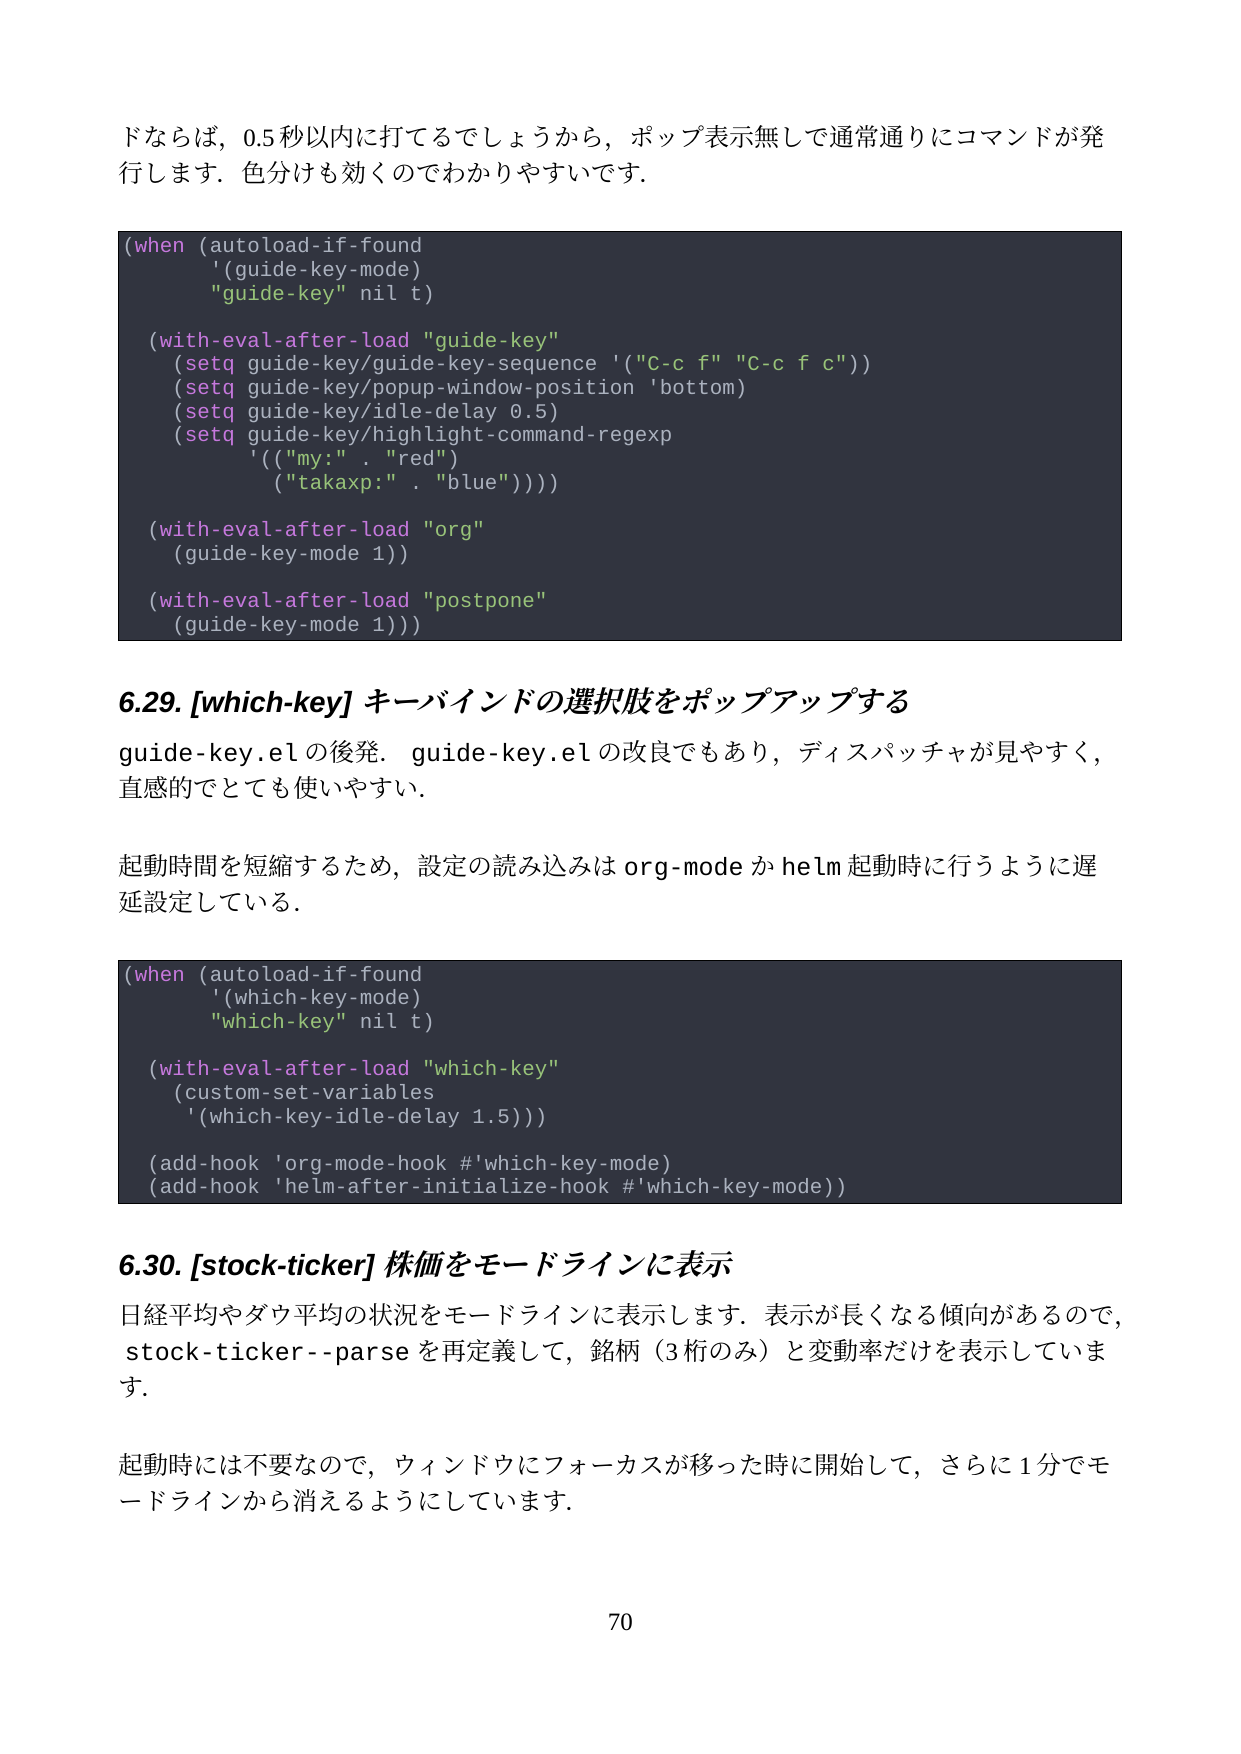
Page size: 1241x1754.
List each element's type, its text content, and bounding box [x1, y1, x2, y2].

text "guide-key" nil t) [119, 278, 1121, 302]
text (with-eval-after-load "org" [119, 515, 1121, 539]
text (add-hook 'org-mode-hook #'which-key-mode) [119, 1149, 1121, 1173]
text guide-key.el の後発． guide-key.el の改良でもあり，ディスパッチャが見やすく，直感的でとても使いやすい． [118, 733, 1122, 834]
text 起動時には不要なので，ウィンドウにフォーカスが移った時に開始して，さらに1分でモードラインから消えるようにしています． [118, 1445, 1122, 1546]
text (guide-key-mode 1)) [119, 539, 1121, 562]
text (custom-set-variables [119, 1078, 1121, 1102]
text ドならば，0.5秒以内に打てるでしょうから，ポップ表示無しで通常通りにコマンドが発行します．色分けも効くのでわかりやすいです． [118, 118, 1122, 219]
text '(("my:" . "red") [119, 444, 1121, 468]
text (with-eval-after-load "which-key" [119, 1054, 1121, 1078]
subtitle [stock-ticker] 株価をモードラインに表示 [118, 1242, 1122, 1283]
text 起動時間を短縮するため，設定の読み込みは org-mode か helm 起動時に行うように遅延設定している． [118, 846, 1122, 947]
text (setq guide-key/idle-delay 0.5) [119, 397, 1121, 420]
text '(which-key-idle-delay 1.5))) [119, 1102, 1121, 1125]
text (when (autoload-if-found [119, 232, 1121, 255]
subtitle [which-key] キーバインドの選択肢をポップアップする [118, 678, 1122, 720]
text 日経平均やダウ平均の状況をモードラインに表示します．表示が長くなる傾向があるので， stock-ticker--parse を再定義して，銘柄（3桁のみ）と変動率だけを表示しています． [118, 1296, 1122, 1433]
text (with-eval-after-load "guide-key" [119, 326, 1121, 349]
text '(which-key-mode) [119, 983, 1121, 1007]
text "which-key" nil t) [119, 1007, 1121, 1031]
text (setq guide-key/guide-key-sequence '("C-c f" "C-c f c")) [119, 349, 1121, 373]
text '(guide-key-mode) [119, 255, 1121, 278]
text ("takaxp:" . "blue")))) [119, 468, 1121, 491]
text (guide-key-mode 1))) [119, 609, 1121, 640]
text (setq guide-key/highlight-command-regexp [119, 420, 1121, 444]
text (when (autoload-if-found [119, 961, 1121, 983]
text (add-hook 'helm-after-initialize-hook #'which-key-mode)) [119, 1173, 1121, 1203]
text (with-eval-after-load "postpone" [119, 586, 1121, 609]
text (setq guide-key/popup-window-position 'bottom) [119, 373, 1121, 397]
